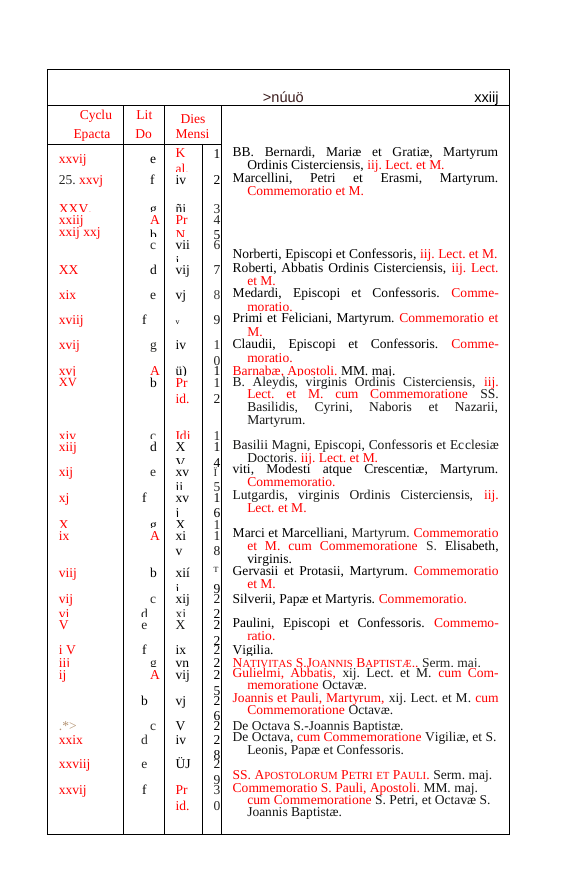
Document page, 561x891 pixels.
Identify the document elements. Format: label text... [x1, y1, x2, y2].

table_cell vij [165, 262, 202, 287]
table_cell 1 [203, 145, 221, 172]
table_cell 27 [203, 717, 221, 731]
table_cell 2 [203, 172, 221, 201]
table_cell e [124, 756, 164, 782]
table_cell X [165, 617, 202, 642]
table_cell Dies [165, 106, 221, 126]
table_cell Gervasii et Protasii, Martyrum. Commemo­ratio et M. [222, 565, 509, 591]
table_cell De Octava S.-Joannis Baptistæ. [222, 717, 509, 731]
table_cell d [124, 262, 164, 287]
table_cell [222, 126, 509, 144]
table_cell f [124, 642, 164, 655]
table_cell Claudii, Episcopi et Confessoris. Comme­moratio. [222, 337, 509, 363]
table_cell [222, 106, 509, 126]
table_cell d [124, 731, 164, 756]
table_cell f [124, 489, 164, 516]
table_cell ix [48, 528, 123, 565]
table_cell Marci et Marcelliani, Martyrum. Comme­moratio et M. cum Commemoratione S. Elisabeth, virginis. [222, 528, 509, 565]
table_cell xxij xxj [48, 227, 123, 262]
table_cell e [124, 463, 164, 489]
table_cell Kal. [165, 145, 202, 172]
table_cell Lutgardis, virginis Ordinis Cisterciensis, iij. Lect. et M. [222, 489, 509, 516]
table_cell A [124, 528, 164, 565]
table_cell [222, 606, 509, 617]
table_cell g [124, 201, 164, 212]
table_cell ÜJ [165, 756, 202, 782]
table_cell vij [48, 591, 123, 606]
table_cell xvj [165, 489, 202, 516]
table_cell XXV. xxiv [48, 201, 123, 212]
table_cell vj [48, 606, 123, 617]
table_cell 28 [203, 731, 221, 756]
table_cell g [124, 516, 164, 527]
table_cell SS. Apostolorum Petri et Pauli. Serm. maj. [222, 756, 509, 782]
table_cell BB. Bernardi, Mariæ et Gratiæ, Martyrum Ordinis Cisterciensis, iij. Lect. et M. [222, 144, 509, 172]
table_cell X [48, 516, 123, 527]
table_cell e [124, 617, 164, 642]
table_header >núuö xxiij [164, 70, 509, 105]
table_cell Prid. [165, 375, 202, 427]
table_cell f [124, 312, 164, 337]
table_cell Litt. [124, 106, 164, 126]
table_cell c [124, 237, 164, 262]
table_cell Idib. [165, 427, 202, 439]
table_cell Barnabæ, Apostoli. MM. maj. [222, 363, 509, 375]
table_cell 17 [203, 516, 221, 527]
table_cell 4 [203, 212, 221, 227]
table_cell xiij [48, 439, 123, 463]
table_cell V [165, 717, 202, 731]
table_cell Gulielmi, Abbatis, xij. Lect. et M. cum Com­memoratione Octavæ. [222, 667, 509, 692]
table_cell [222, 201, 509, 212]
table_cell 10 [203, 337, 221, 363]
table_cell Primi et Feliciani, Martyrum. Commemo­ratio et M. [222, 312, 509, 337]
table_cell ñj [165, 201, 202, 212]
table_cell 23 [203, 642, 221, 655]
table_cell g [124, 337, 164, 363]
table_cell 14 [203, 439, 221, 463]
table_cell ü) [165, 363, 202, 375]
table_cell xix [48, 287, 123, 312]
table_cell xj [48, 489, 123, 516]
table_cell 24 [203, 655, 221, 667]
table_cell XX [48, 262, 123, 287]
table_cell viti, Modesti atque Crescentiæ, Martyrum. Commemoratio. [222, 463, 509, 489]
table_cell XV11J [165, 439, 202, 463]
table_cell viij [48, 565, 123, 591]
table_cell Paulini, Episcopi et Confessoris. Commemo­ratio. [222, 617, 509, 642]
table_cell 25 [203, 667, 221, 692]
table_cell A [124, 212, 164, 227]
table_cell g [124, 655, 164, 667]
table_cell Prid. [165, 212, 202, 227]
table_cell V [48, 617, 123, 642]
table_cell 6 [203, 237, 221, 262]
table_cell Mensis. [165, 126, 221, 144]
table_cell v [165, 312, 202, 337]
table_cell Marcellini, Petri et Erasmi, Martyrum. Commemoratio et M. [222, 172, 509, 201]
table_cell 29 [203, 756, 221, 782]
table_cell ij [48, 667, 123, 692]
table_cell xxiij [48, 212, 123, 227]
table_cell xviij [48, 312, 123, 337]
table_cell [222, 212, 509, 227]
table_cell Silverii, Papæ et Martyris. Commemoratio. [222, 591, 509, 606]
table_cell i V [48, 642, 123, 655]
table_cell vj [165, 692, 202, 717]
table_cell XV [48, 375, 123, 427]
table_cell 20 [203, 591, 221, 606]
table_header [48, 70, 164, 105]
table_cell Joannis et Pauli, Martyrum, xij. Lect. et M. cum Commemoratione Octavæ. [222, 692, 509, 717]
table_cell Cyclus [48, 106, 123, 126]
table_cell 30 [203, 782, 221, 833]
table_cell 13 [203, 427, 221, 439]
table_cell 11 [203, 363, 221, 375]
table_cell Prid. [165, 782, 202, 833]
table_cell Dom. [124, 126, 164, 144]
table_cell iij [48, 655, 123, 667]
table_cell [222, 227, 509, 237]
table_cell xij [48, 463, 123, 489]
table_cell vij [165, 667, 202, 692]
table_cell iv [165, 337, 202, 363]
table_cell iv [165, 731, 202, 756]
table_cell Vigilia. [222, 642, 509, 655]
table_cell vnj [165, 655, 202, 667]
table_cell xiv [48, 427, 123, 439]
table_cell A [124, 667, 164, 692]
table_cell 16 [203, 489, 221, 516]
table_cell ï5 [203, 463, 221, 489]
table_cell xj [165, 606, 202, 617]
table_cell A [124, 363, 164, 375]
table_cell 8 [203, 287, 221, 312]
table_cell d [124, 439, 164, 463]
table_cell b [124, 227, 164, 237]
table_cell e [124, 287, 164, 312]
table_cell iv [165, 172, 202, 201]
table_cell xij [165, 591, 202, 606]
table_cell f [124, 782, 164, 833]
table_cell f [124, 172, 164, 201]
table_cell xvij [165, 463, 202, 489]
table_cell 7 [203, 262, 221, 287]
table_cell Nativitas S.Joannis Baptistæ.. Serm. maj. [222, 655, 509, 667]
table_cell b [124, 375, 164, 427]
table_cell c [124, 591, 164, 606]
table_cell Medardi, Episcopi et Confessoris. Comme­moratio. [222, 287, 509, 312]
table_cell Epactar [48, 126, 123, 144]
table_cell Non. [165, 227, 202, 237]
table_cell 3 [203, 201, 221, 212]
table_cell 12 [203, 375, 221, 427]
table_cell De Octava, cum Commemoratione Vigiliæ, et S. Leonis, Papæ et Confessoris. [222, 731, 509, 756]
table_cell e [124, 145, 164, 172]
table_cell B. Aleydis, virginis Ordinis Cisterciensis, iij. Lect. et M. cum Commemoratione SS. Basilidis, Cyrini, Naboris et Nazarii, Martyrum. [222, 375, 509, 427]
table_cell viij [165, 237, 202, 262]
table_cell vj [165, 287, 202, 312]
table_cell 25. xxvj [48, 172, 123, 201]
table_cell .*> [48, 717, 123, 731]
table_cell 18 [203, 528, 221, 565]
table_cell [222, 516, 509, 527]
table_cell Roberti, Abbatis Ordinis Cisterciensis, iij. Lect. et M. [222, 262, 509, 287]
table_cell 21 [203, 606, 221, 617]
table_cell Basilii Magni, Episcopi, Confessoris et Ec­clesiæ Doctoris. iij. Lect. et M. [222, 439, 509, 463]
table_cell xxvij [48, 782, 123, 833]
table_cell b [124, 565, 164, 591]
table_cell b [124, 692, 164, 717]
table_cell XV [165, 516, 202, 527]
table_cell ix [165, 642, 202, 655]
table_cell xxviij [48, 756, 123, 782]
table_cell c [124, 427, 164, 439]
table_cell Norberti, Episcopi et Confessoris, iij. Lect. et M. [222, 237, 509, 262]
table_cell xvij [48, 337, 123, 363]
table_cell Commemoratio S. Pauli, Apostoli. MM. maj. cum Commemoratione S. Petri, et Octavæ S. Joannis Baptistæ. [222, 782, 509, 833]
table_cell xxix [48, 731, 123, 756]
table_cell xxvij [48, 145, 123, 172]
table_cell [222, 427, 509, 439]
table_cell [48, 692, 123, 717]
table_cell 5 [203, 227, 221, 237]
table_cell 22 [203, 617, 221, 642]
table_cell xiíj [165, 565, 202, 591]
table_cell d [124, 606, 164, 617]
table_cell 9 [203, 312, 221, 337]
table_cell xvj [48, 363, 123, 375]
table_cell 26 [203, 692, 221, 717]
table_cell c [124, 717, 164, 731]
table_cell T9 [203, 565, 221, 591]
table_cell xiv [165, 528, 202, 565]
